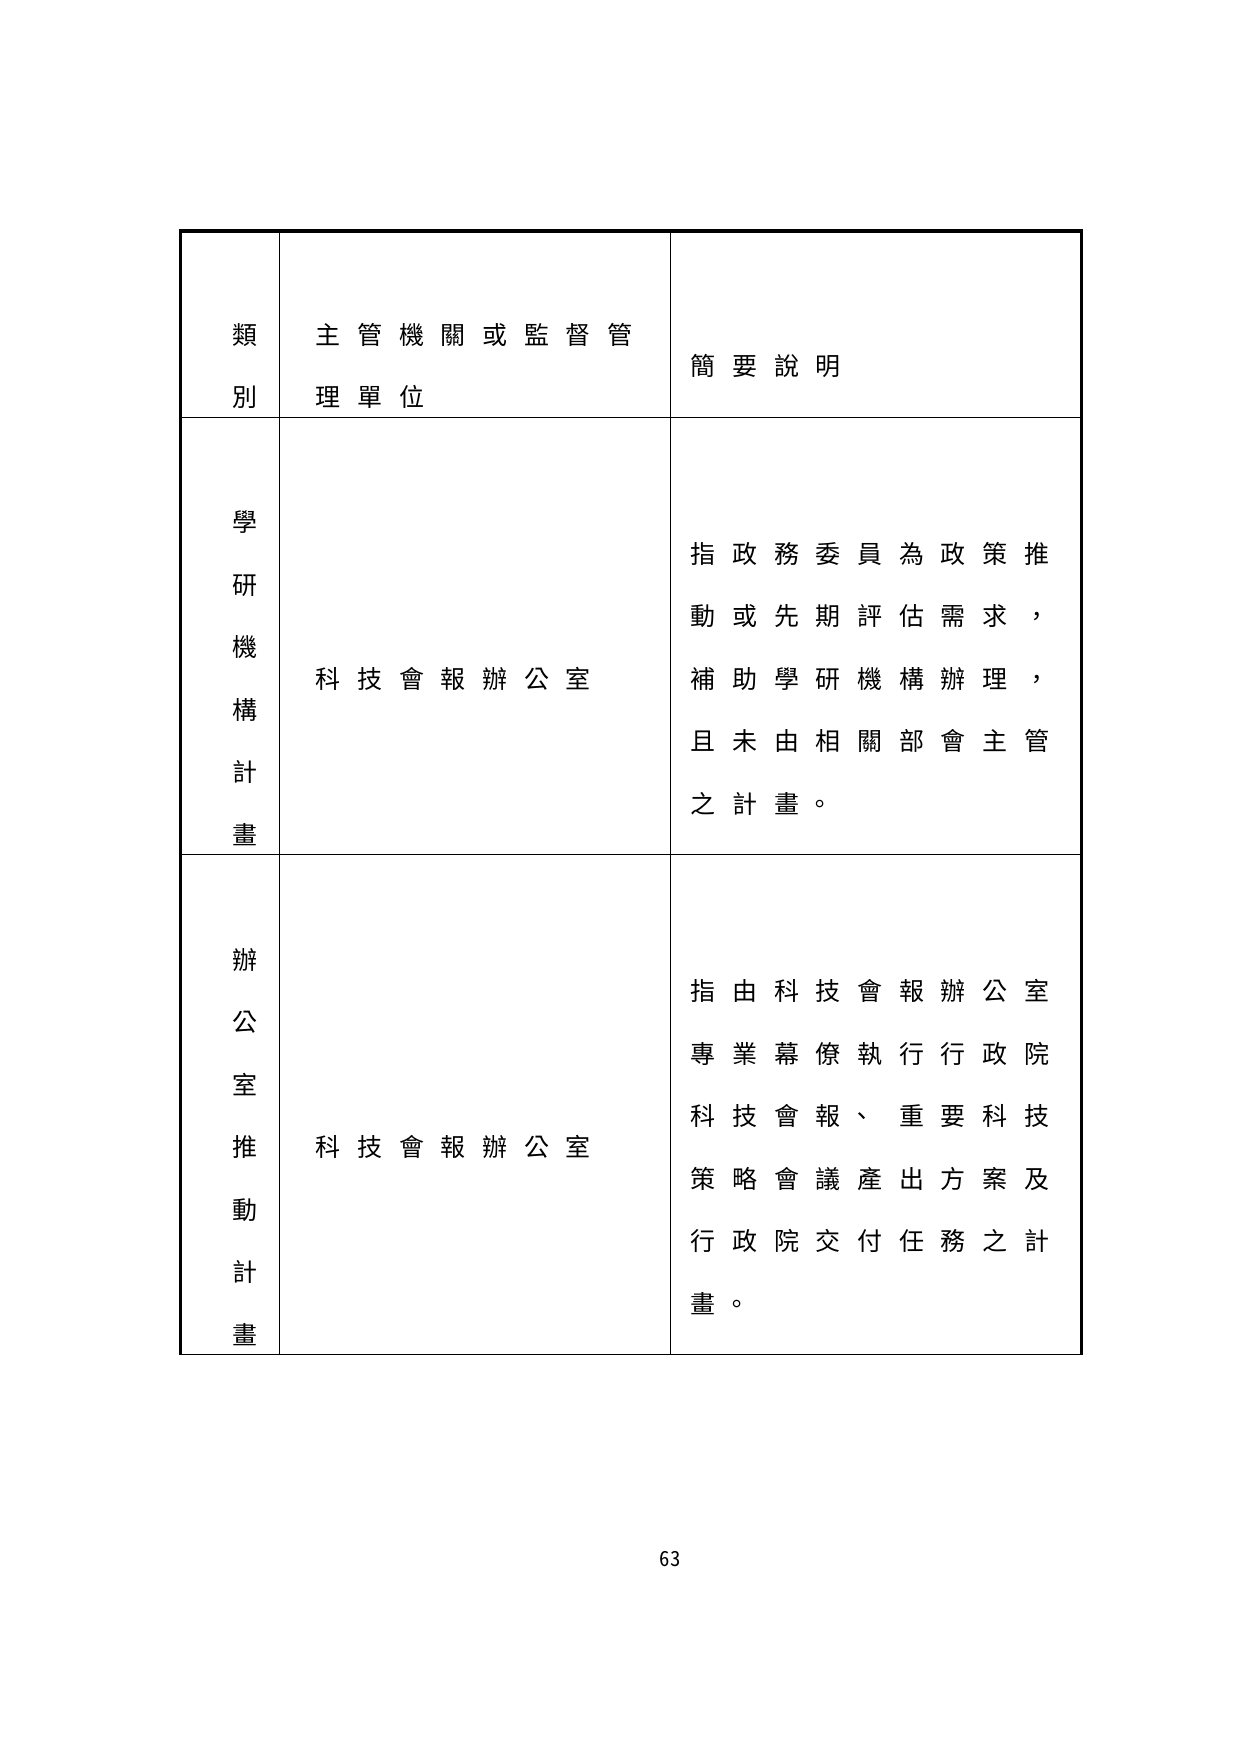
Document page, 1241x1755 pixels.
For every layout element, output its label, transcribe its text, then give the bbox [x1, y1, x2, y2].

table_header 類別 [182, 233, 279, 417]
table_cell 學研機構計畫 [182, 418, 279, 854]
table_cell 科技會報辦公室 [280, 855, 670, 1354]
table_header 簡要說明 [671, 233, 1080, 417]
table_cell 指由科技會報辦公室專業幕僚執行行政院科技會報、重要科技策略會議產出方案及行政院交付任務之計畫。 [671, 855, 1080, 1354]
table_header 主管機關或監督管理單位 [280, 233, 670, 417]
table_cell 辦公室推動計畫 [182, 855, 279, 1354]
table_cell 指政務委員為政策推動或先期評估需求，補助學研機構辦理，且未由相關部會主管之計畫。 [671, 418, 1080, 854]
table_cell 科技會報辦公室 [280, 418, 670, 854]
